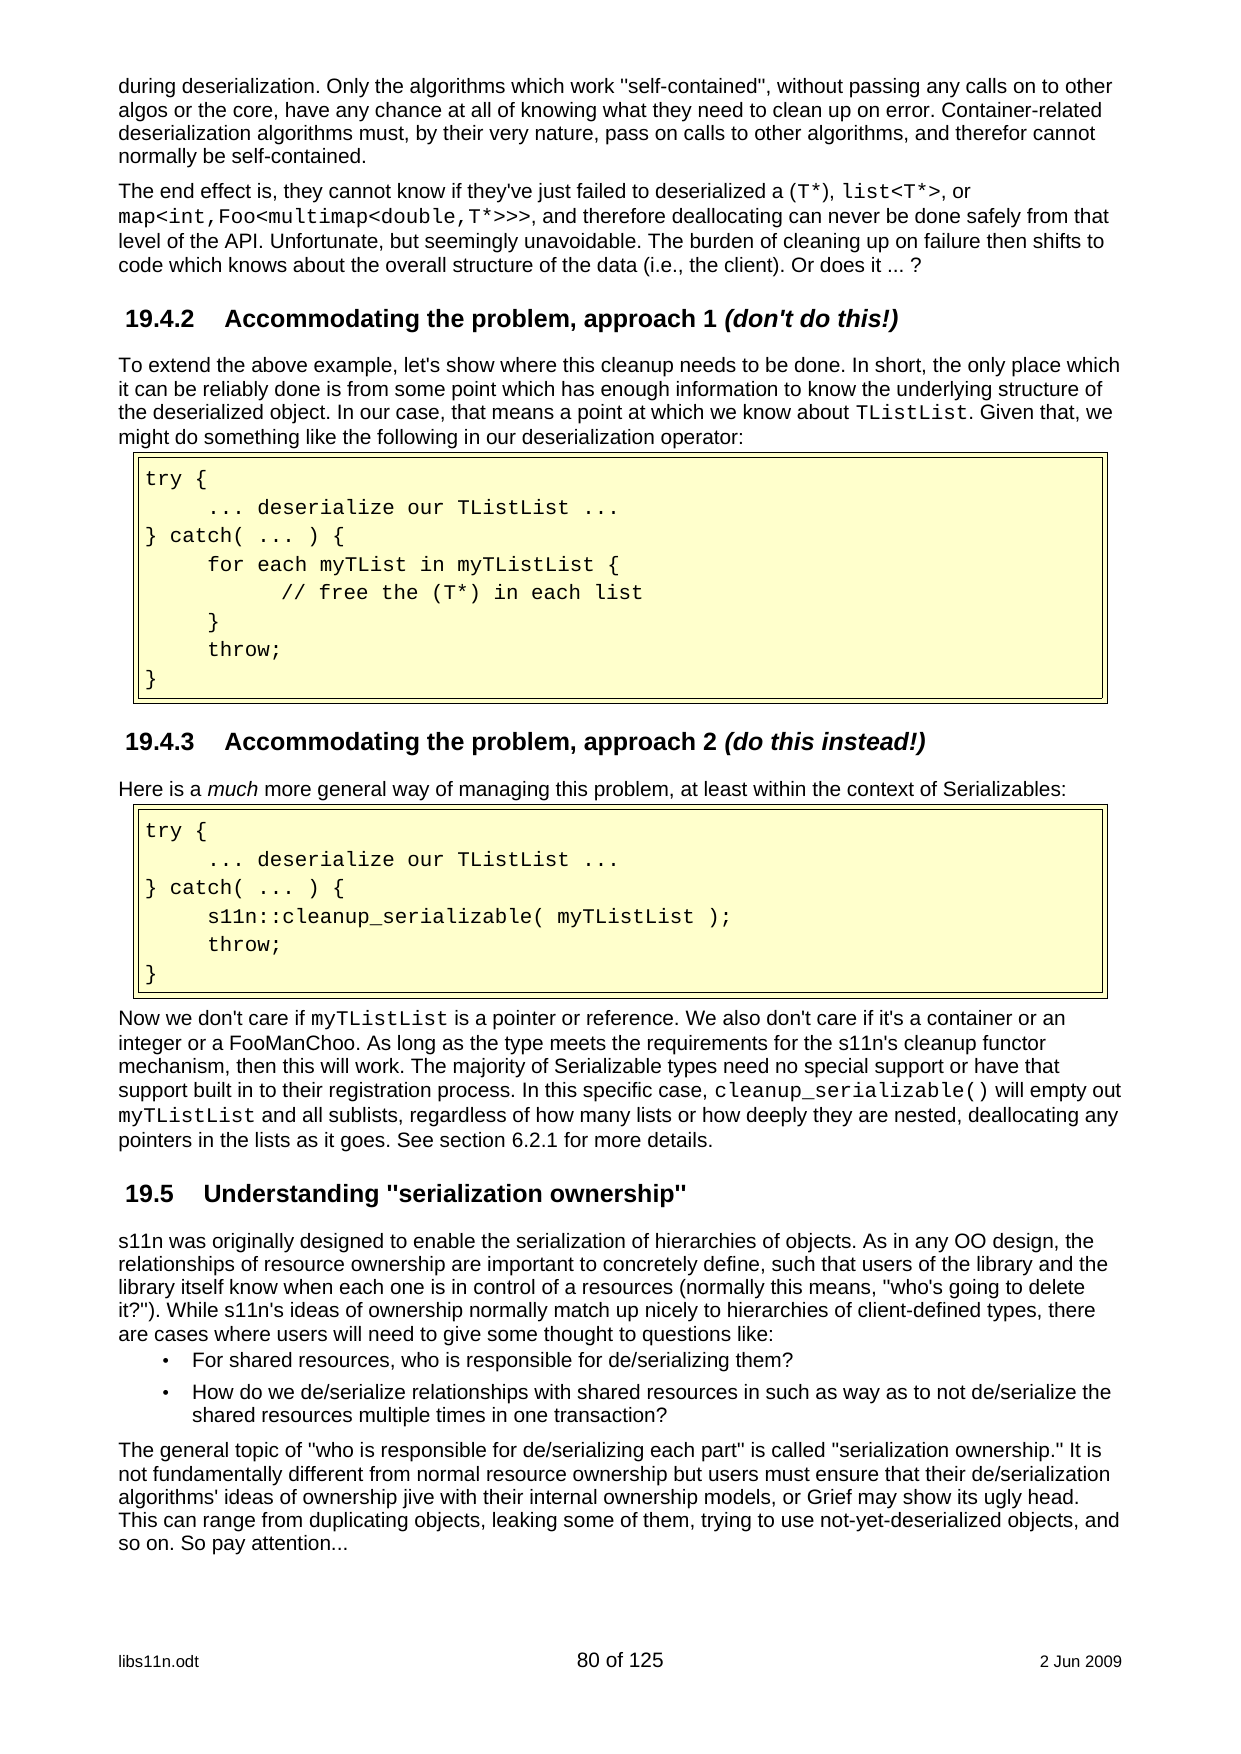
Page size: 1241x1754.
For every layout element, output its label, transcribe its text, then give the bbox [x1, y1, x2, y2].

text // free the (T*) in each list [139, 566, 1102, 594]
text try { [134, 453, 1107, 480]
text s11n was originally designed to enable the serialization of hierarchies of objects. As in any OO design, the relationships of resource ownership are important to concretely define, such that users of the library and the library itself know when each one is in control of a resources (normally this means, ''who's going to delete it?''). While s11n's ideas of ownership normally match up nicely to hierarchies of client-defined types, there are cases where users will need to give some thought to questions like: [118, 1229, 1122, 1345]
text } [134, 652, 1107, 703]
list How do we de/serialize relationships with shared resources in such as way as to not de/serialize the shared resources multiple times in one transaction? [162, 1381, 1122, 1427]
text The end effect is, they cannot know if they've just failed to deserialized a (T*), list<T*>, or map<int,Foo<multimap<double,T*>>>, and therefore deallocating can never be done safely from that level of the API. Unfortunate, but seemingly unavoidable. The burden of cleaning up on failure then shifts to code which knows about the overall structure of the data (i.e., the client). Or does it ... ? [118, 180, 1122, 277]
text ... deserialize our TListList ... [139, 832, 1102, 861]
text } [134, 946, 1107, 998]
text To extend the above example, let's show where this cleanup needs to be done. In short, the only place which it can be reliably done is from some point which has enough information to know the underlying structure of the deserialized object. In our case, that means a point at which we know about TListList. Given that, we might do something like the following in our deserialization operator: [118, 354, 1122, 449]
list For shared resources, who is responsible for de/serializing them? [162, 1348, 1122, 1372]
text ... deserialize our TListList ... [139, 480, 1102, 509]
text [1103, 594, 1107, 623]
text } [139, 594, 1102, 623]
subtitle Accommodating the problem, approach 1 (don't do this!) [118, 304, 1122, 332]
text } catch( ... ) { [139, 861, 1102, 889]
subtitle Understanding ''serialization ownership'' [118, 1180, 1122, 1208]
text Now we don't care if myTListList is a pointer or reference. We also don't care if it's a container or an integer or a FooManChoo. As long as the type meets the requirements for the s11n's cleanup functor mechanism, then this will work. The majority of Serializable types need no special support or have that support built in to their registration process. In this specific case, cleanup_serializable() will empty out myTListList and all sublists, regardless of how many lists or how deeply they are nested, deallocating any pointers in the lists as it goes. See section 6.2.1 for more details. [118, 1007, 1122, 1152]
text during deserialization. Only the algorithms which work ''self-contained'', without passing any calls on to other algos or the core, have any chance at all of knowing what they need to clean up on error. Container-related deserialization algorithms must, by their very nature, pass on calls to other algorithms, and therefor cannot normally be self-contained. [118, 75, 1122, 168]
text Here is a much more general way of managing this problem, at least within the context of Serializables: [118, 777, 1122, 801]
text The general topic of ''who is responsible for de/serializing each part'' is called ''serialization ownership.'' It is not fundamentally different from normal resource ownership but users must ensure that their de/serialization algorithms' ideas of ownership jive with their internal ownership models, or Grief may show its ugly head. This can range from duplicating objects, leaking some of them, trying to use not-yet-deserialized objects, and so on. So pay attention... [118, 1439, 1122, 1555]
text } catch( ... ) { [139, 509, 1102, 537]
text try { [134, 805, 1107, 832]
text [134, 594, 138, 623]
text for each myTList in myTListList { [139, 537, 1102, 566]
subtitle Accommodating the problem, approach 2 (do this instead!) [118, 728, 1122, 756]
text throw; [139, 918, 1102, 946]
text s11n::cleanup_serializable( myTListList ); [139, 889, 1102, 918]
text throw; [139, 623, 1102, 652]
